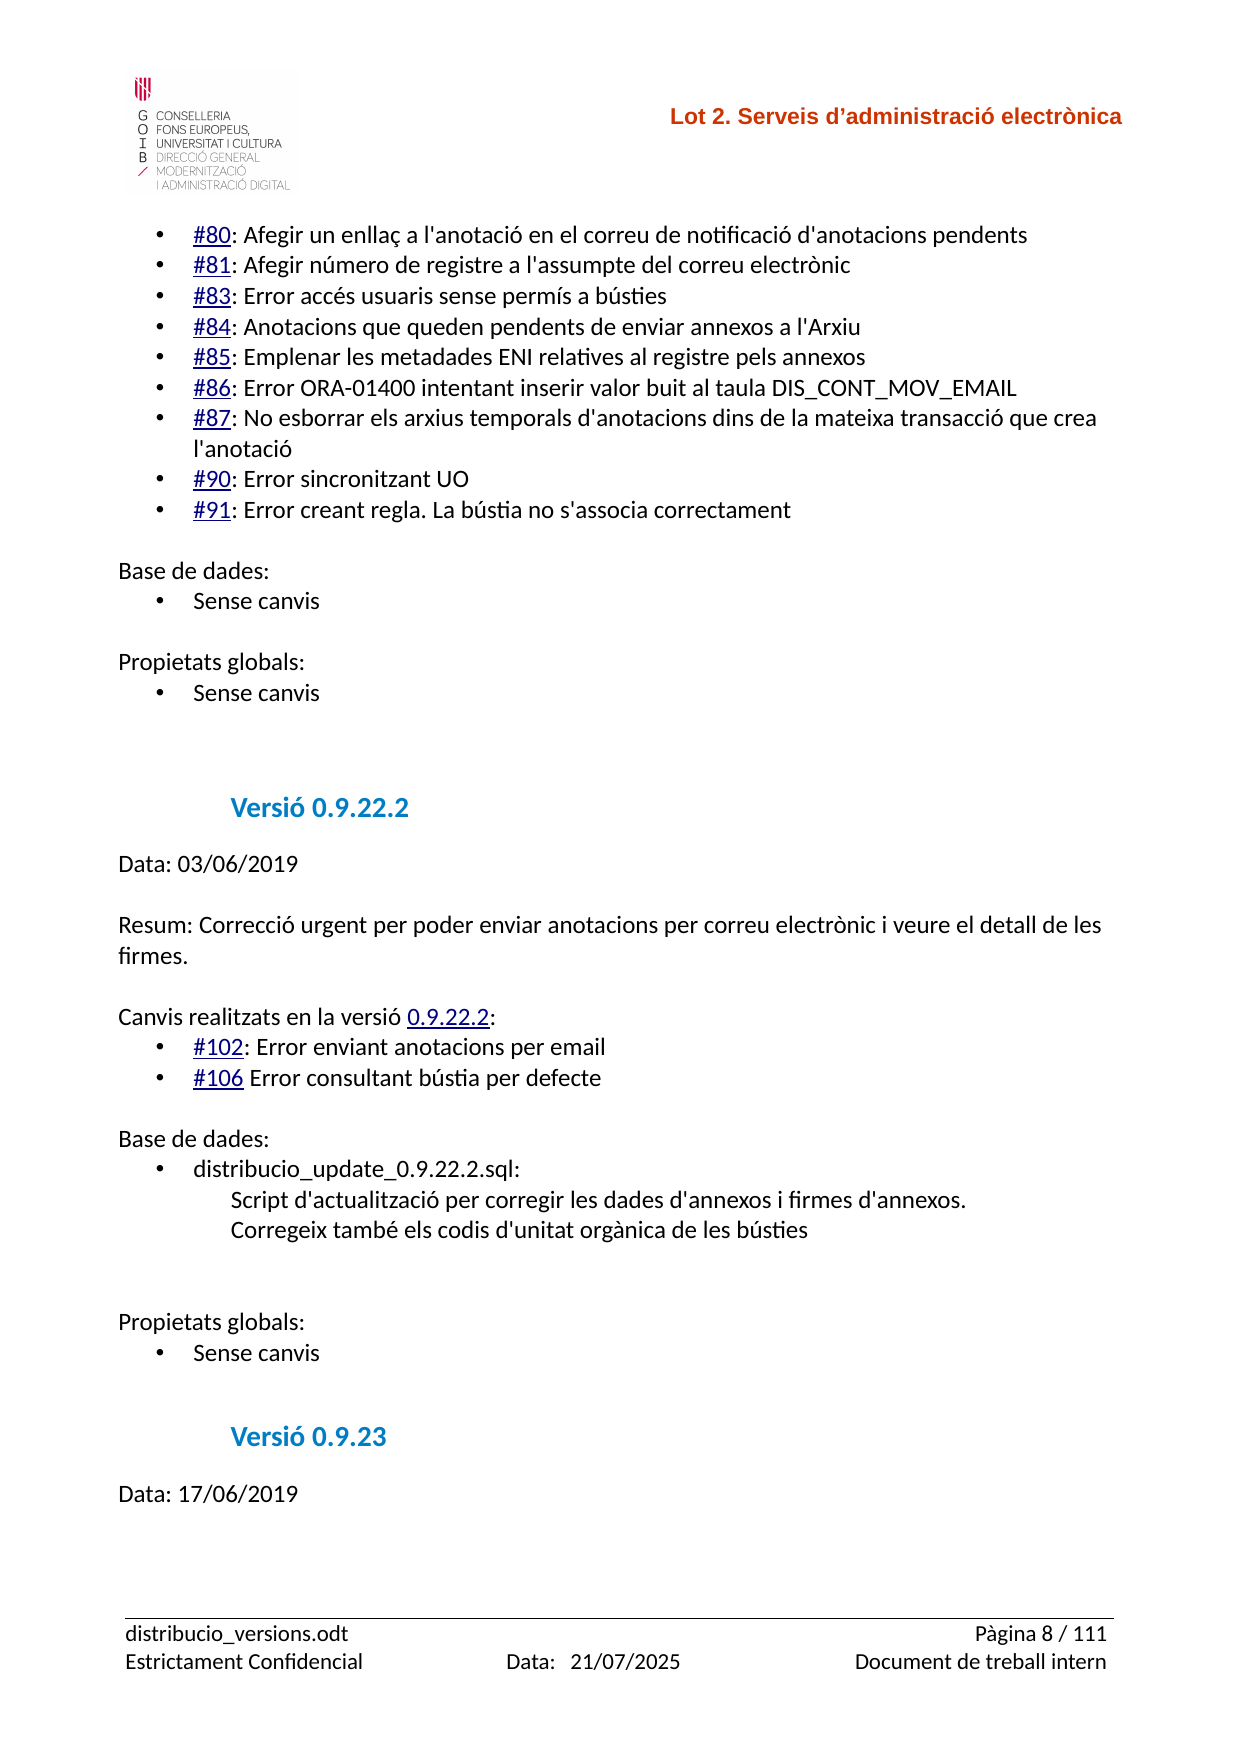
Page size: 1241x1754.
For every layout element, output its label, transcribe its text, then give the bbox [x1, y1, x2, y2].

list Script d'actualització per corregir les dades d'annexos i firmes d'annexos. [193, 1184, 1122, 1215]
list Sense canvis [156, 1337, 1122, 1367]
subtitle Versió 0.9.22.2 [153, 789, 1122, 825]
text Propietats globals: [118, 646, 1122, 677]
list #102: Error enviant anotacions per email [156, 1032, 1122, 1062]
text Canvis realitzats en la versió 0.9.22.2: [118, 1001, 1122, 1032]
list #87: No esborrar els arxius temporals d'anotacions dins de la mateixa transacció que crea l'anotació [156, 402, 1122, 463]
list Sense canvis [156, 677, 1122, 707]
list #85: Emplenar les metadades ENI relatives al registre pels annexos [156, 341, 1122, 372]
text Resum: Correcció urgent per poder enviar anotacions per correu electrònic i veure el detall de les firmes. [118, 909, 1122, 971]
list #106 Error consultant bústia per defecte [156, 1062, 1122, 1093]
list #90: Error sincronitzant UO [156, 463, 1122, 494]
list #86: Error ORA-01400 intentant inserir valor buit al taula DIS_CONT_MOV_EMAIL [156, 372, 1122, 402]
list #80: Afegir un enllaç a l'anotació en el correu de notificació d'anotacions pendents [156, 219, 1122, 250]
list Corregeix també els codis d'unitat orgànica de les bústies [193, 1215, 1122, 1245]
text Data: 17/06/2019 [118, 1478, 1122, 1508]
list #91: Error creant regla. La bústia no s'associa correctament [156, 494, 1122, 524]
list distribucio_update_0.9.22.2.sql: [156, 1154, 1122, 1184]
text Base de dades: [118, 555, 1122, 585]
text Data: 03/06/2019 [118, 848, 1122, 879]
list Sense canvis [156, 585, 1122, 616]
subtitle Versió 0.9.23 [153, 1418, 1122, 1454]
list #83: Error accés usuaris sense permís a bústies [156, 280, 1122, 311]
text Base de dades: [118, 1123, 1122, 1154]
text Propietats globals: [118, 1306, 1122, 1337]
list #84: Anotacions que queden pendents de enviar annexos a l'Arxiu [156, 311, 1122, 341]
picture [126, 70, 299, 197]
list #81: Afegir número de registre a l'assumpte del correu electrònic [156, 250, 1122, 280]
